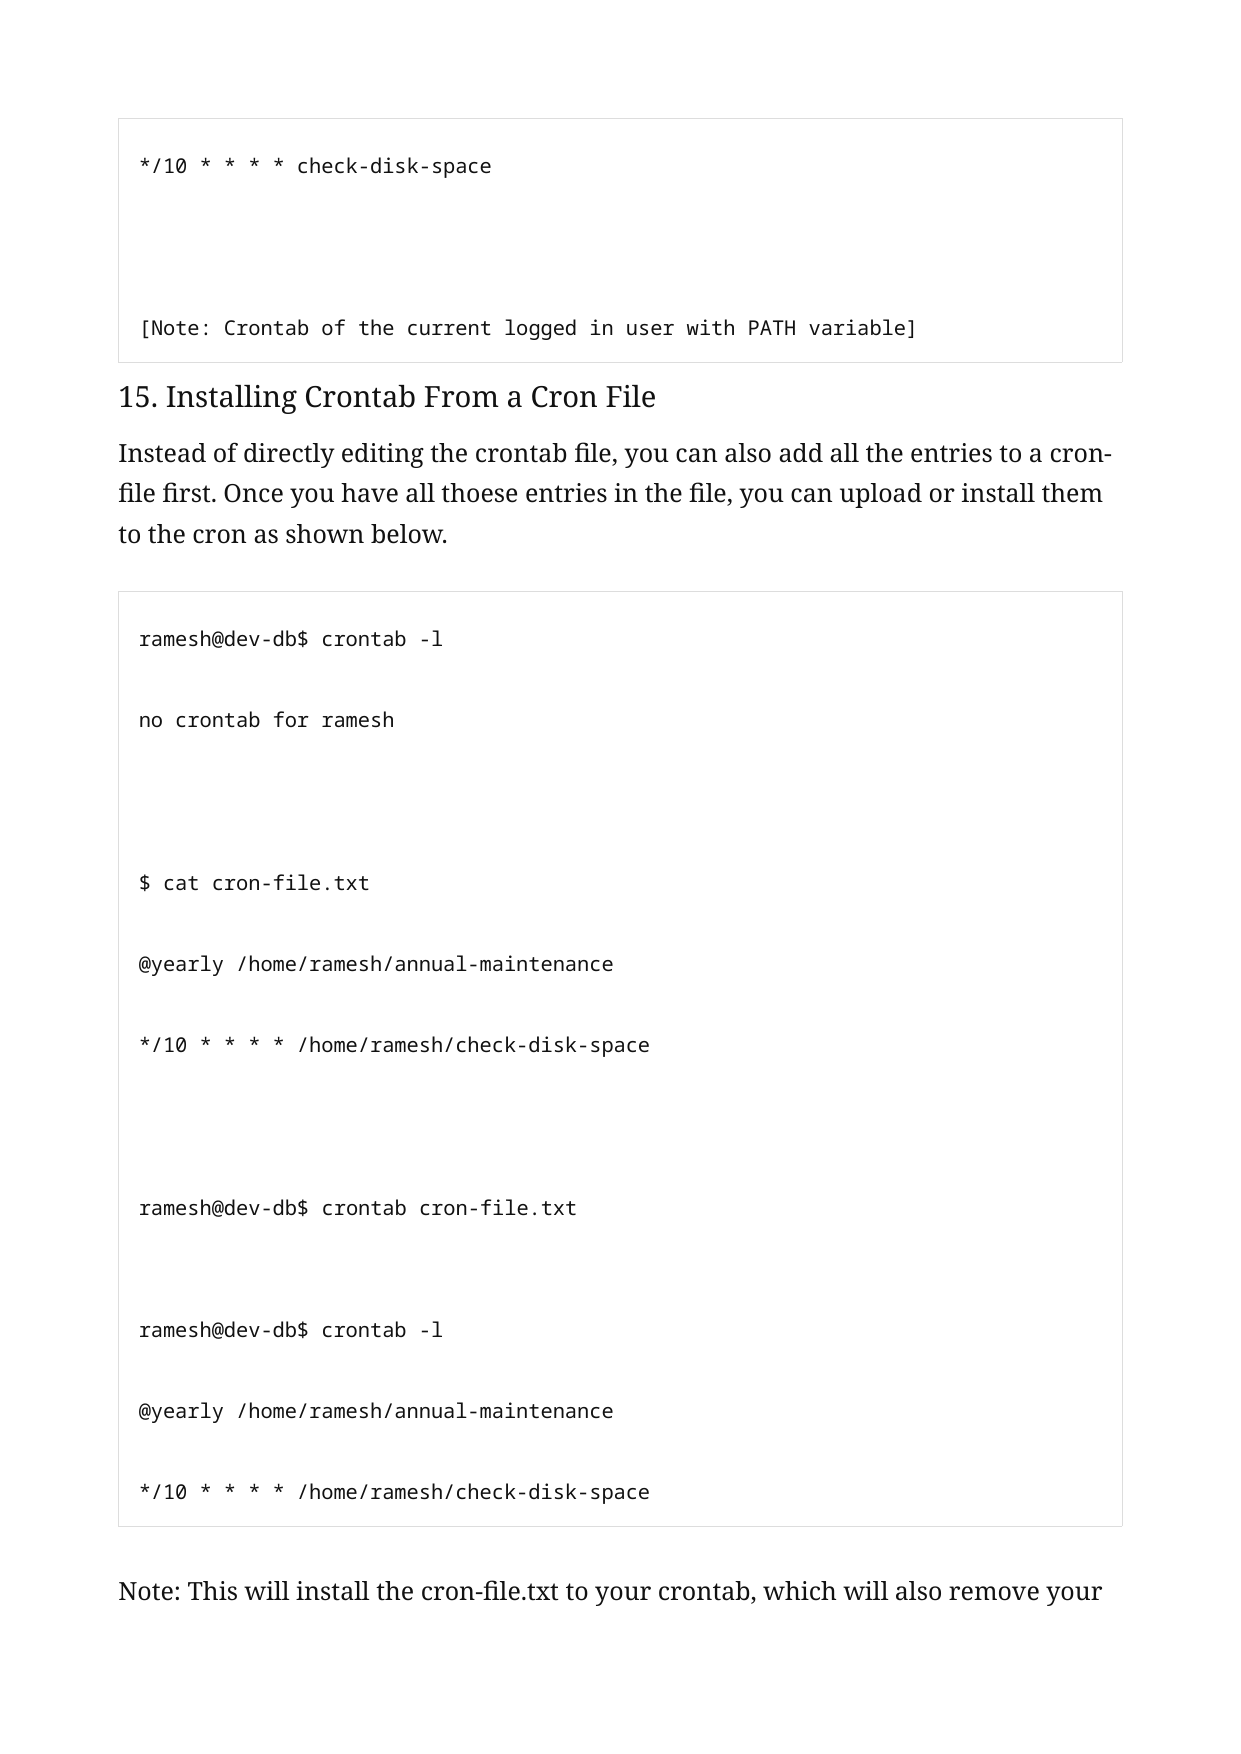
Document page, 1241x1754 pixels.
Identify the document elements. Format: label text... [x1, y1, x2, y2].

text ramesh@dev-db$ crontab cron-file.txt [119, 1160, 1122, 1221]
text @yearly /home/ramesh/annual-maintenance [119, 1363, 1122, 1424]
text $ cat cron-file.txt [119, 835, 1122, 896]
text */10 * * * * /home/ramesh/check-disk-space [119, 1444, 1122, 1526]
text Note: This will install the cron-file.txt to your crontab, which will also remove your [118, 1567, 1122, 1607]
text [Note: Crontab of the current logged in user with PATH variable] [119, 281, 1122, 362]
text Instead of directly editing the crontab file, you can also add all the entries to a cron-file first. Once you have all thoese entries in the file, you can upload or install them to the cron as shown below. [118, 429, 1122, 551]
subtitle 15. Installing Crontab From a Cron File [118, 377, 1122, 416]
text ramesh@dev-db$ crontab -l [119, 592, 1122, 652]
text */10 * * * * check-disk-space [119, 119, 1122, 179]
text @yearly /home/ramesh/annual-maintenance [119, 916, 1122, 977]
text ramesh@dev-db$ crontab -l [119, 1282, 1122, 1343]
text */10 * * * * /home/ramesh/check-disk-space [119, 998, 1122, 1059]
text no crontab for ramesh [119, 673, 1122, 734]
